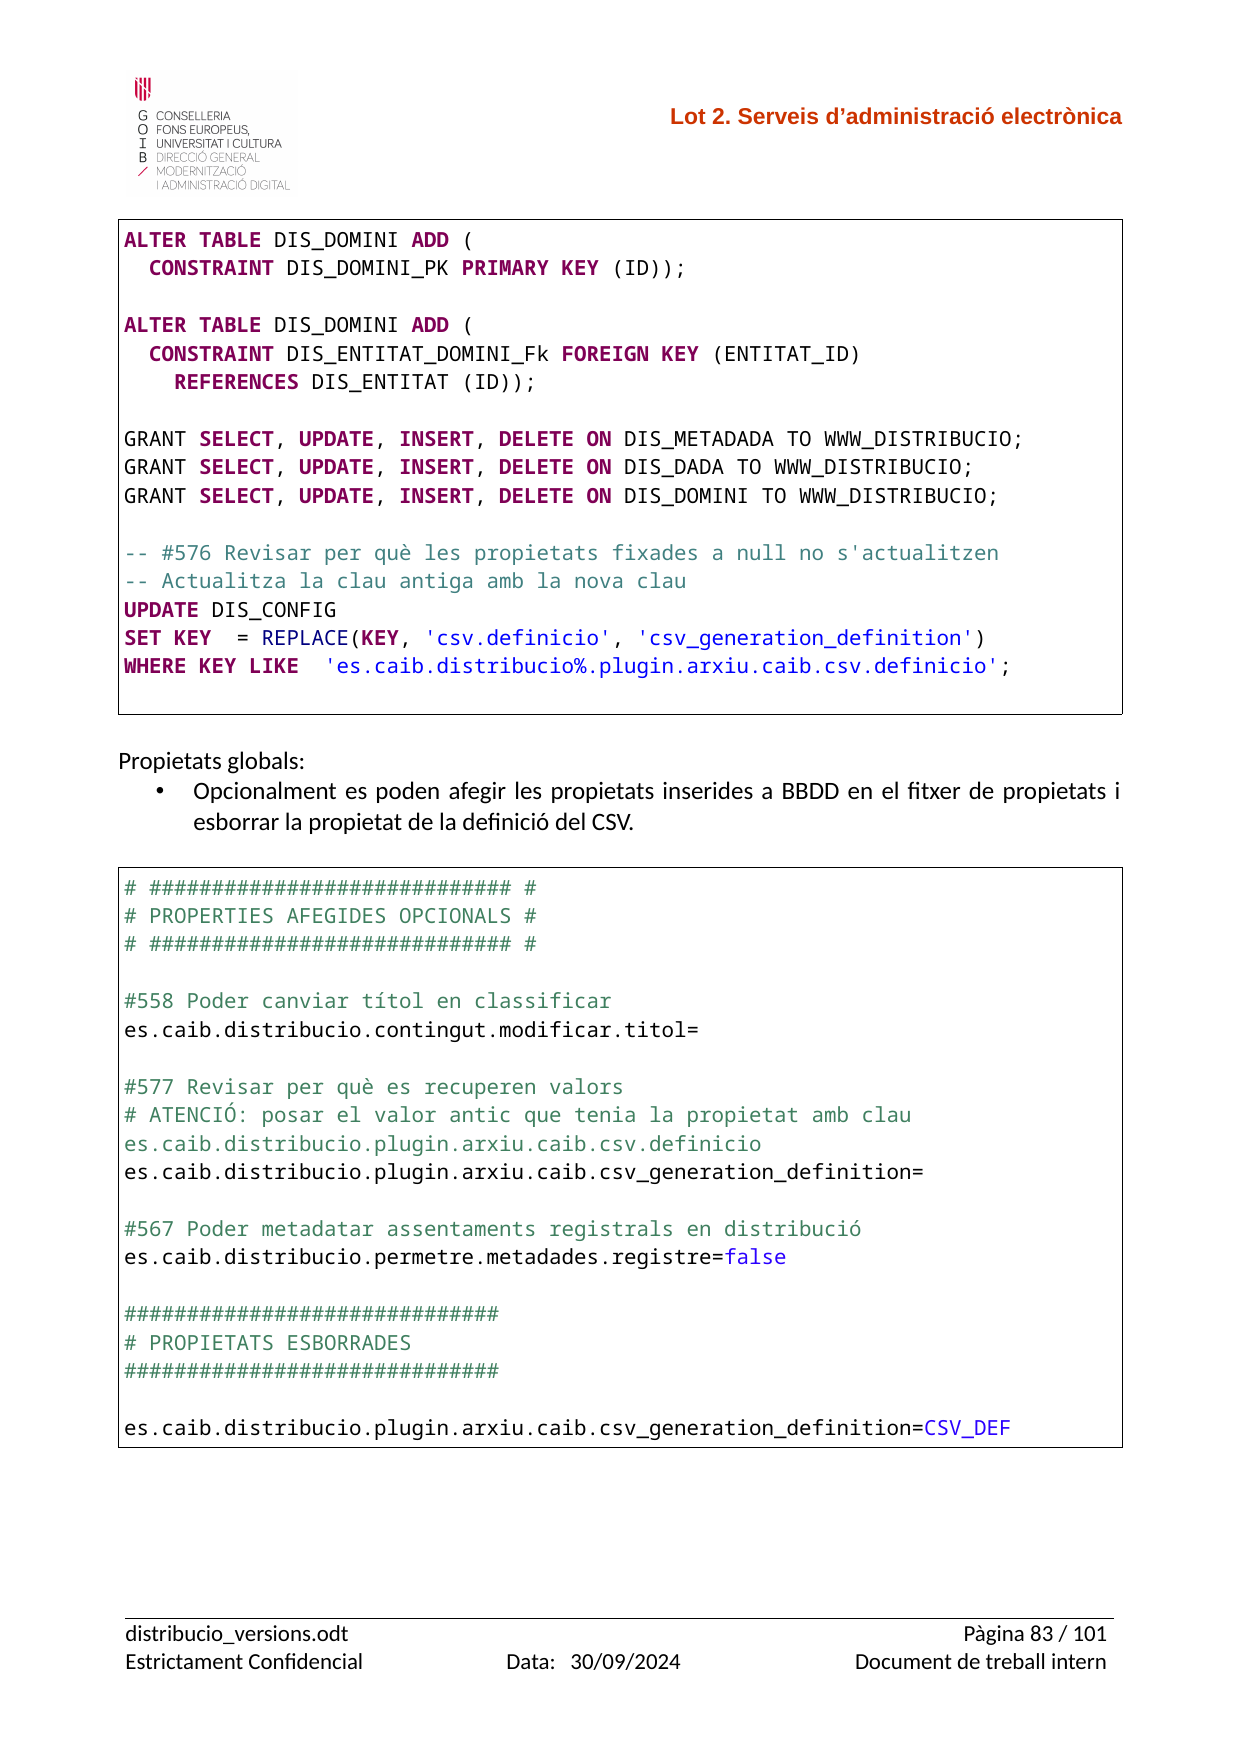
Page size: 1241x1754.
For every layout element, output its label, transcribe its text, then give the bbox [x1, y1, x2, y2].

text Propietats globals: [118, 745, 1122, 775]
table_header ALTER TABLE DIS_DOMINI ADD ( CONSTRAINT DIS_DOMINI_PK PRIMARY KEY (ID)); ALTER TABLE DIS_DOMINI ADD ( CONSTRAINT DIS_ENTITAT_DOMINI_Fk FOREIGN KEY (ENTITAT_ID) REFERENCES DIS_ENTITAT (ID)); GRANT SELECT, UPDATE, INSERT, DELETE ON DIS_METADADA TO WWW_DISTRIBUCIO; GRANT SELECT, UPDATE, INSERT, DELETE ON DIS_DADA TO WWW_DISTRIBUCIO; GRANT SELECT, UPDATE, INSERT, DELETE ON DIS_DOMINI TO WWW_DISTRIBUCIO; -- #576 Revisar per què les propietats fixades a null no s'actualitzen -- Actualitza la clau antiga amb la nova clau UPDATE DIS_CONFIG SET KEY = REPLACE(KEY, 'csv.definicio', 'csv_generation_definition') WHERE KEY LIKE 'es.caib.distribucio%.plugin.arxiu.caib.csv.definicio'; [119, 220, 1122, 714]
table_header # ############################# # # PROPERTIES AFEGIDES OPCIONALS # # ############################# # #558 Poder canviar títol en classificar es.caib.distribucio.contingut.modificar.titol= #577 Revisar per què es recuperen valors # ATENCIÓ: posar el valor antic que tenia la propietat amb clau es.caib.distribucio.plugin.arxiu.caib.csv.definicio es.caib.distribucio.plugin.arxiu.caib.csv_generation_definition= #567 Poder metadatar assentaments registrals en distribució es.caib.distribucio.permetre.metadades.registre=false ############################## # PROPIETATS ESBORRADES ############################## es.caib.distribucio.plugin.arxiu.caib.csv_generation_definition=CSV_DEF [119, 868, 1122, 1447]
picture [126, 70, 299, 197]
list Opcionalment es poden afegir les propietats inserides a BBDD en el fitxer de propietats i esborrar la propietat de la definició del CSV. [156, 775, 1122, 836]
